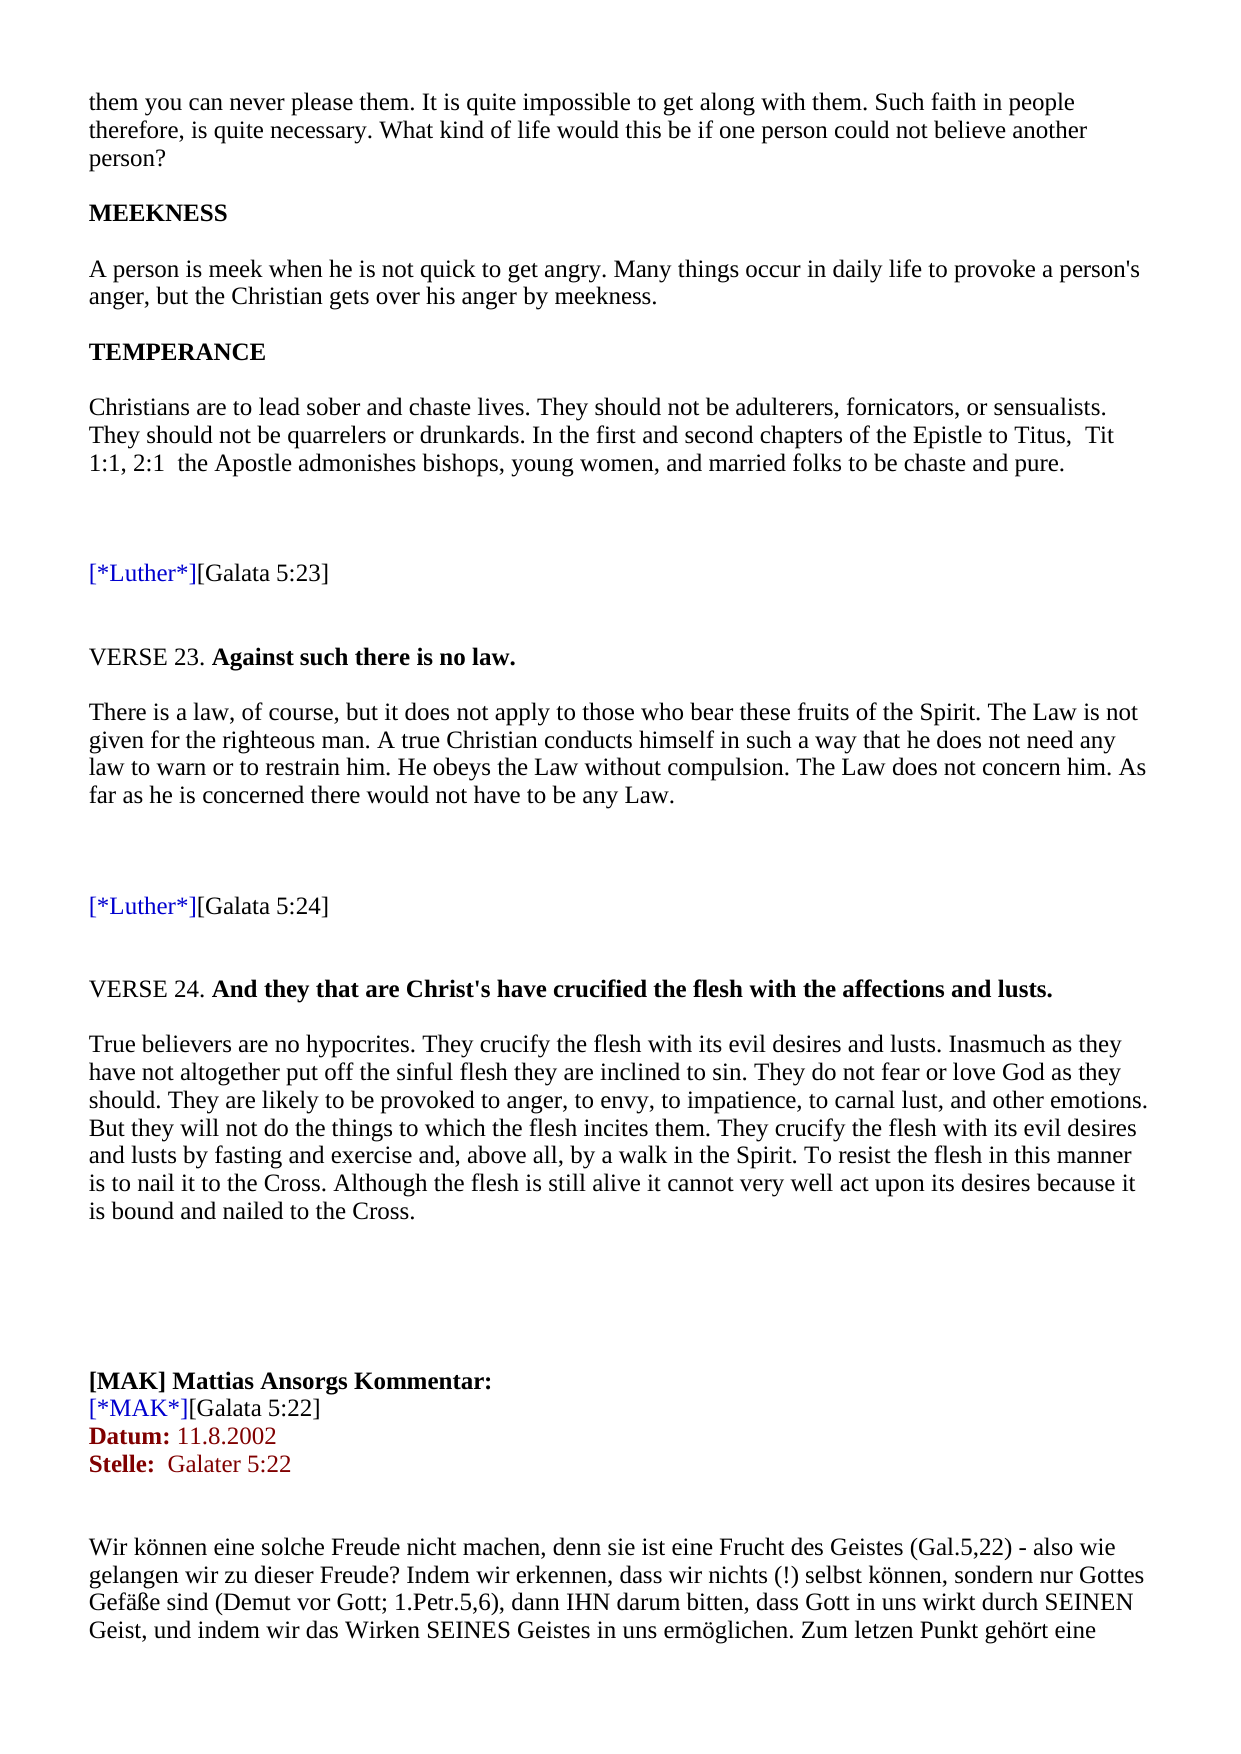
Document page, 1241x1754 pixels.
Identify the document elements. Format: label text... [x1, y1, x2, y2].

text them you can never please them. It is quite impossible to get along with them. Such faith in people therefore, is quite necessary. What kind of life would this be if one person could not believe another person? MEEKNESS A person is meek when he is not quick to get angry. Many things occur in daily life to provoke a person's anger, but the Christian gets over his anger by meekness. TEMPERANCE Christians are to lead sober and chaste lives. They should not be adulterers, fornicators, or sensualists. They should not be quarrelers or drunkards. In the first and second chapters of the Epistle to Titus, Tit 1:1, 2:1 the Apostle admonishes bishops, young women, and married folks to be chaste and pure. [88, 88, 1152, 559]
text [*Luther*][Galata 5:24] VERSE 24. And they that are Christ's have crucified the flesh with the affections and lusts. True believers are no hypocrites. They crucify the flesh with its evil desires and lusts. Inasmuch as they have not altogether put off the sinful flesh they are inclined to sin. They do not fear or love God as they should. They are likely to be provoked to anger, to envy, to impatience, to carnal lust, and other emotions. But they will not do the things to which the flesh incites them. They crucify the flesh with its evil desires and lusts by fasting and exercise and, above all, by a walk in the Spirit. To resist the flesh in this manner is to nail it to the Cross. Although the flesh is still alive it cannot very well act upon its desires because it is bound and nailed to the Cross. [88, 892, 1152, 1308]
text [*MAK*][Galata 5:22] Datum: 11.8.2002 Stelle: Galater 5:22 Wir können eine solche Freude nicht machen, denn sie ist eine Frucht des Geistes (Gal.5,22) - also wie gelangen wir zu dieser Freude? Indem wir erkennen, dass wir nichts (!) selbst können, sondern nur Gottes Gefäße sind (Demut vor Gott; 1.Petr.5,6), dann IHN darum bitten, dass Gott in uns wirkt durch SEINEN Geist, und indem wir das Wirken SEINES Geistes in uns ermöglichen. Zum letzen Punkt gehört eine [88, 1394, 1152, 1644]
text [*Luther*][Galata 5:23] VERSE 23. Against such there is no law. There is a law, of course, but it does not apply to those who bear these fruits of the Spirit. The Law is not given for the righteous man. A true Christian conducts himself in such a way that he does not need any law to warn or to restrain him. He obeys the Law without compulsion. The Law does not concern him. As far as he is concerned there would not have to be any Law. [88, 559, 1152, 892]
text [MAK] Mattias Ansorgs Kommentar: [88, 1367, 1152, 1394]
